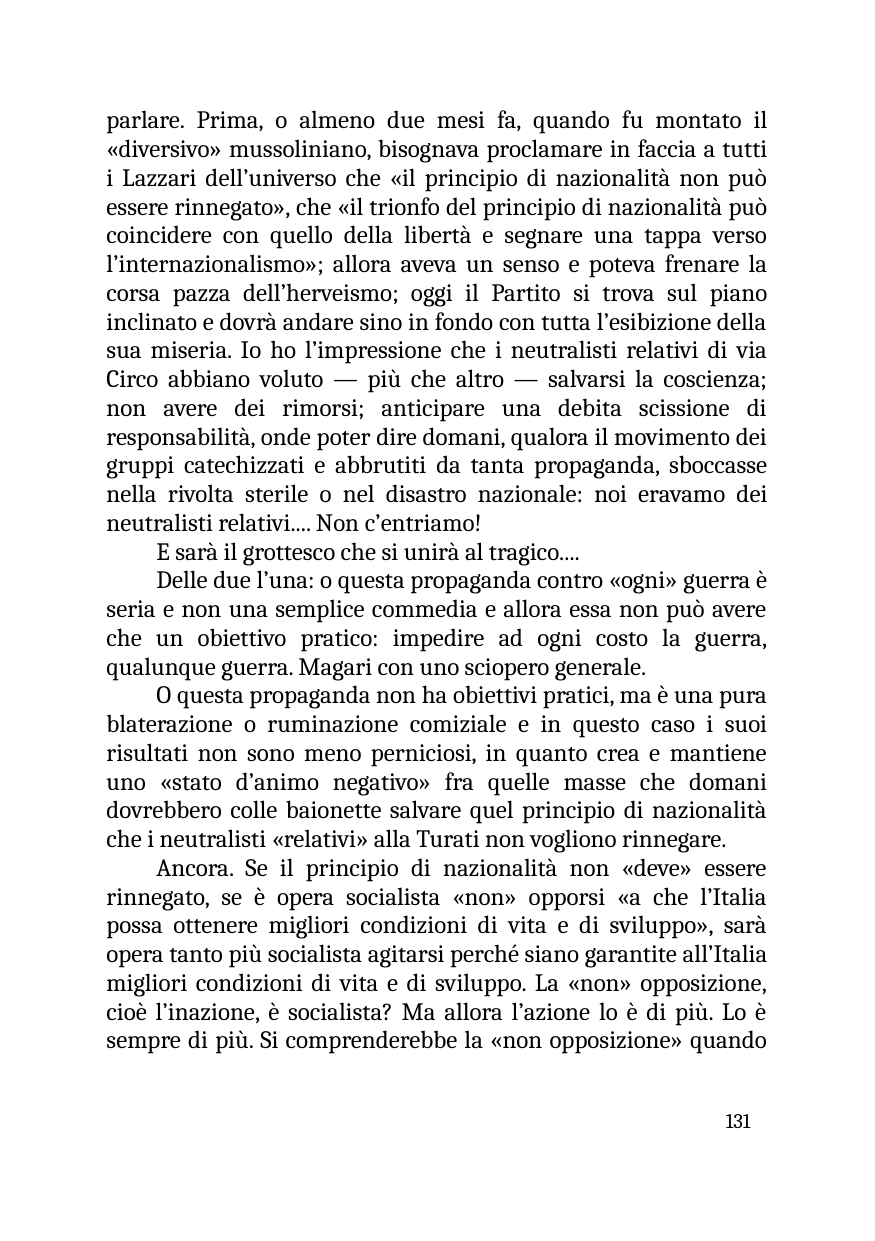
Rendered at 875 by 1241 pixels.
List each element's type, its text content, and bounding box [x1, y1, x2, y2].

text parlare. Prima, o almeno due mesi fa, quando fu montato il «diversivo» mussoliniano, bisognava proclamare in faccia a tutti i Lazzari dell’universo che «il principio di nazionalità non può essere rinnegato», che «il trionfo del principio di nazionalità può coincidere con quello della libertà e segnare una tappa verso l’internazionalismo»; allora aveva un senso e poteva frenare la corsa pazza dell’herveismo; oggi il Partito si trova sul piano inclinato e dovrà andare sino in fondo con tutta l’esibizione della sua miseria. Io ho l’impressione che i neutralisti relativi di via Circo abbiano voluto — più che altro — salvarsi la coscienza; non avere dei rimorsi; anticipare una debita scissione di responsabilità, onde poter dire domani, qualora il movimento dei gruppi catechizzati e abbrutiti da tanta propaganda, sboccasse nella rivolta sterile o nel disastro nazionale: noi eravamo dei neutralisti relativi.... Non c’entriamo! [106, 106, 768, 537]
text Delle due l’una: o questa propaganda contro «ogni» guerra è seria e non una semplice commedia e allora essa non può avere che un obiettivo pratico: impedire ad ogni costo la guerra, qualunque guerra. Magari con uno sciopero generale. [106, 566, 768, 681]
text Ancora. Se il principio di nazionalità non «deve» essere rinnegato, se è opera socialista «non» opporsi «a che l’Italia possa ottenere migliori condizioni di vita e di sviluppo», sarà opera tanto più socialista agitarsi perché siano garantite all’Italia migliori condizioni di vita e di sviluppo. La «non» opposizione, cioè l’inazione, è socialista? Ma allora l’azione lo è di più. Lo è sempre di più. Si comprenderebbe la «non opposizione» quando [106, 854, 768, 1055]
text E sarà il grottesco che si unirà al tragico.... [106, 537, 768, 566]
text O questa propaganda non ha obiettivi pratici, ma è una pura blaterazione o ruminazione comiziale e in questo caso i suoi risultati non sono meno perniciosi, in quanto crea e mantiene uno «stato d’animo negativo» fra quelle masse che domani dovrebbero colle baionette salvare quel principio di nazionalità che i neutralisti «relativi» alla Turati non vogliono rinnegare. [106, 681, 768, 854]
